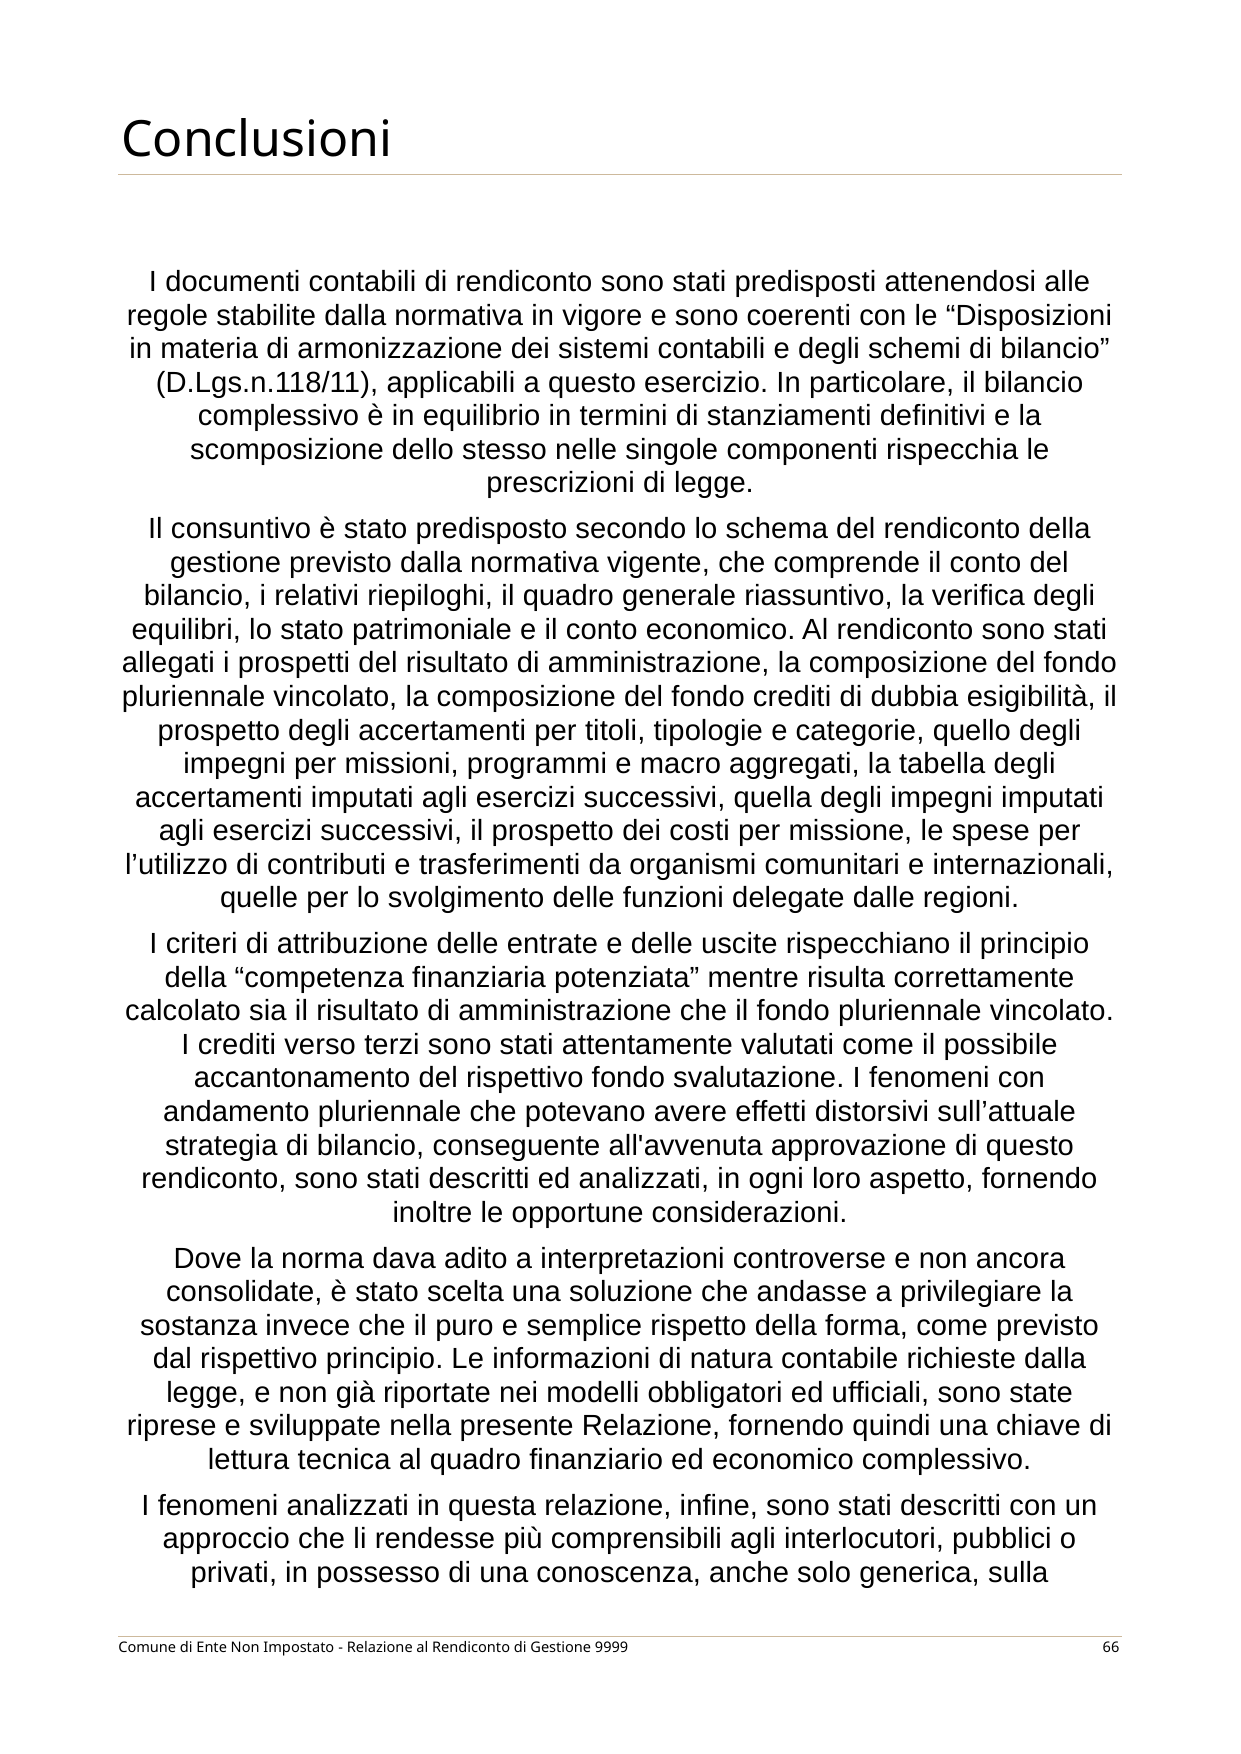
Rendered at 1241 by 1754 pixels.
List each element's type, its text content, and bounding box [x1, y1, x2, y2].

text Dove la norma dava adito a interpretazioni controverse e non ancora consolidate, è stato scelta una soluzione che andasse a privilegiare la sostanza invece che il puro e semplice rispetto della forma, come previsto dal rispettivo principio. Le informazioni di natura contabile richieste dalla legge, e non già riportate nei modelli obbligatori ed ufficiali, sono state riprese e sviluppate nella presente Relazione, fornendo quindi una chiave di lettura tecnica al quadro finanziario ed economico complessivo. [118, 1241, 1122, 1475]
text I documenti contabili di rendiconto sono stati predisposti attenendosi alle regole stabilite dalla normativa in vigore e sono coerenti con le “Disposizioni in materia di armonizzazione dei sistemi contabili e degli schemi di bilancio” (D.Lgs.n.118/11), applicabili a questo esercizio. In particolare, il bilancio complessivo è in equilibrio in termini di stanziamenti definitivi e la scomposizione dello stesso nelle singole componenti rispecchia le prescrizioni di legge. [118, 264, 1122, 499]
subtitle Conclusioni [118, 100, 1122, 174]
text I fenomeni analizzati in questa relazione, infine, sono stati descritti con un approccio che li rendesse più comprensibili agli interlocutori, pubblici o privati, in possesso di una conoscenza, anche solo generica, sulla [118, 1488, 1122, 1588]
text Il consuntivo è stato predisposto secondo lo schema del rendiconto della gestione previsto dalla normativa vigente, che comprende il conto del bilancio, i relativi riepiloghi, il quadro generale riassuntivo, la verifica degli equilibri, lo stato patrimoniale e il conto economico. Al rendiconto sono stati allegati i prospetti del risultato di amministrazione, la composizione del fondo pluriennale vincolato, la composizione del fondo crediti di dubbia esigibilità, il prospetto degli accertamenti per titoli, tipologie e categorie, quello degli impegni per missioni, programmi e macro aggregati, la tabella degli accertamenti imputati agli esercizi successivi, quella degli impegni imputati agli esercizi successivi, il prospetto dei costi per missione, le spese per l’utilizzo di contributi e trasferimenti da organismi comunitari e internazionali, quelle per lo svolgimento delle funzioni delegate dalle regioni. [118, 511, 1122, 914]
text I criteri di attribuzione delle entrate e delle uscite rispecchiano il principio della “competenza finanziaria potenziata” mentre risulta correttamente calcolato sia il risultato di amministrazione che il fondo pluriennale vincolato. I crediti verso terzi sono stati attentamente valutati come il possibile accantonamento del rispettivo fondo svalutazione. I fenomeni con andamento pluriennale che potevano avere effetti distorsivi sull’attuale strategia di bilancio, conseguente all'avvenuta approvazione di questo rendiconto, sono stati descritti ed analizzati, in ogni loro aspetto, fornendo inoltre le opportune considerazioni. [118, 926, 1122, 1228]
